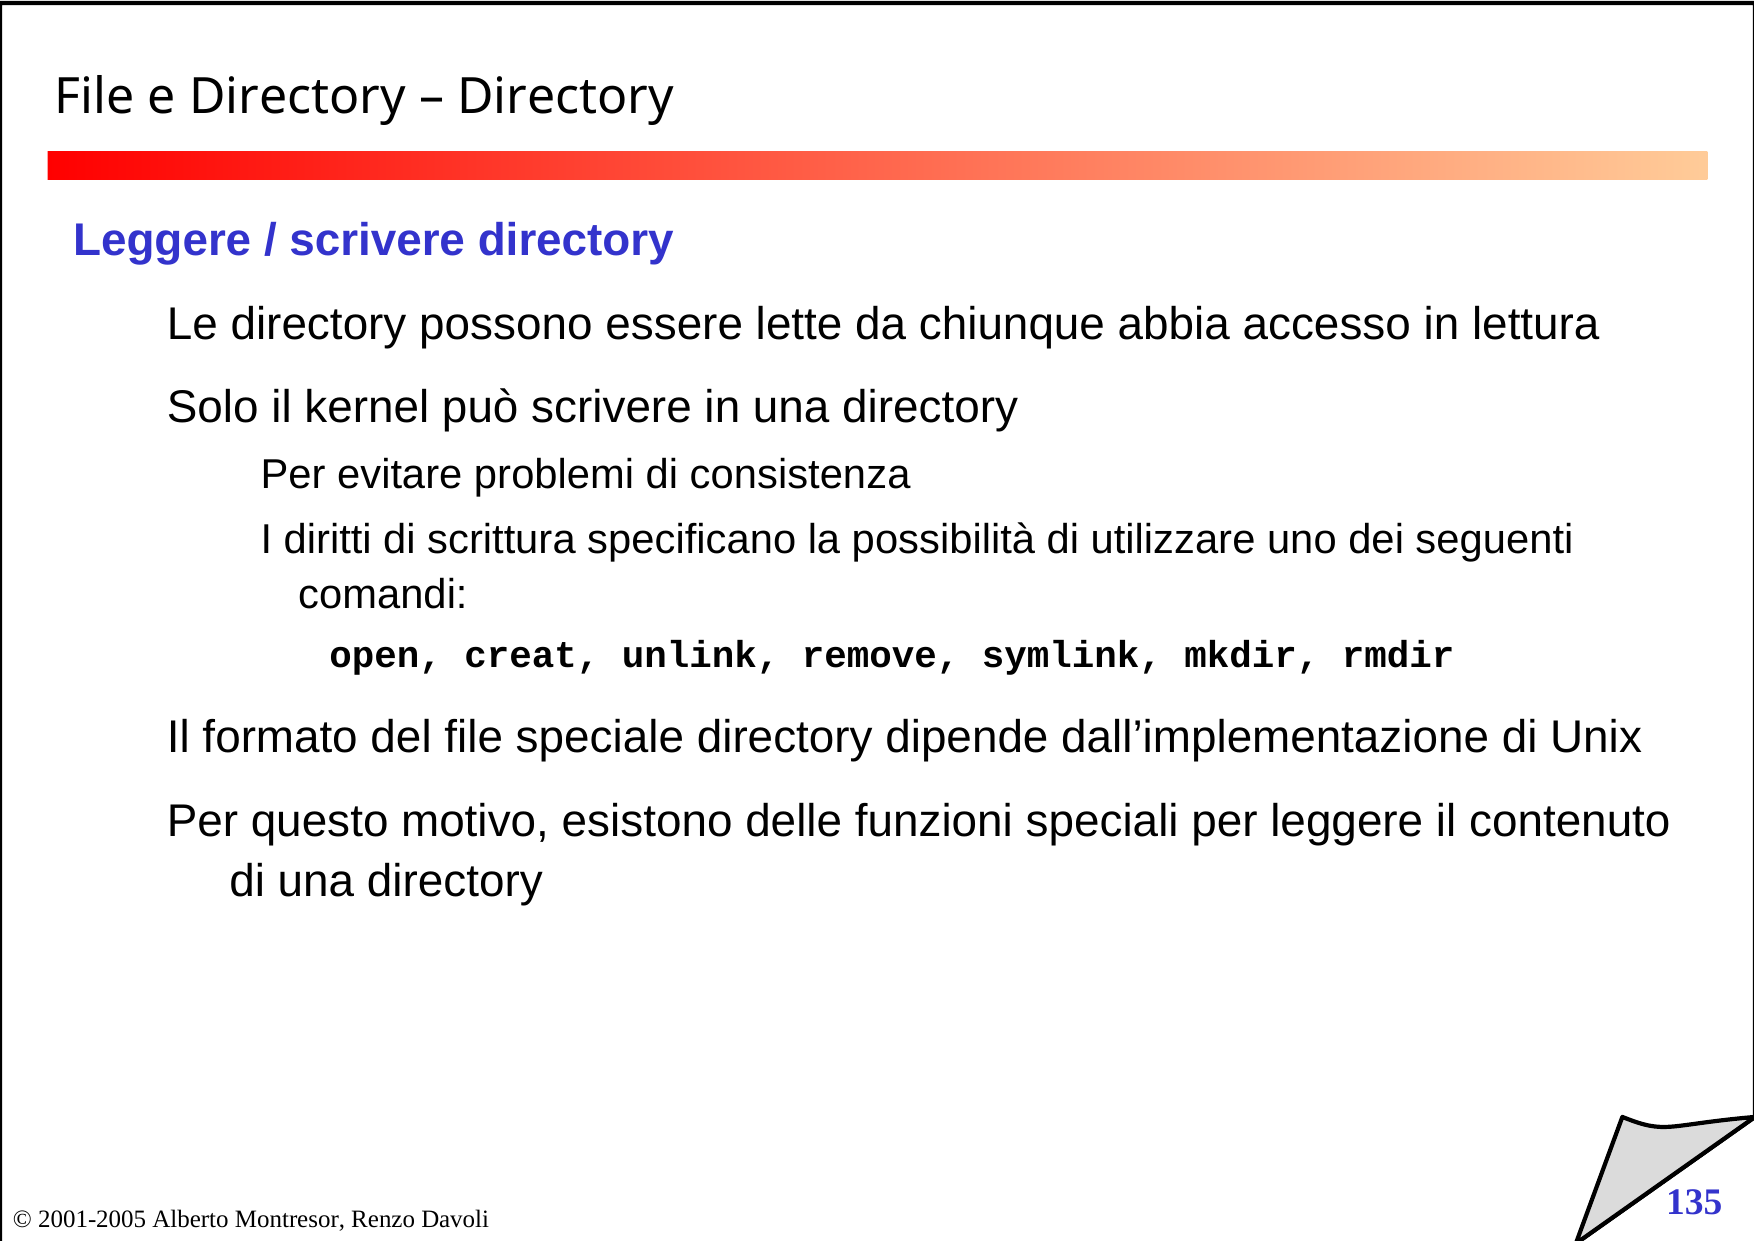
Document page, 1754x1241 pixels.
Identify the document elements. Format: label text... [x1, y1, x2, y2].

list Leggere / scrivere directory Le directory possono essere lette da chiunque abbia accesso in lettura Solo il kernel può scrivere in una directory Per evitare problemi di consistenza I diritti di scrittura specificano la possibilità di utilizzare uno dei seguenti comandi: open, creat, unlink, remove, symlink, mkdir, rmdir Il formato del file speciale directory dipende dall’implementazione di Unix Per questo motivo, esistono delle funzioni speciali per leggere il contenuto di una directory [58, 206, 1696, 1178]
title File e Directory – Directory [40, 49, 1714, 144]
